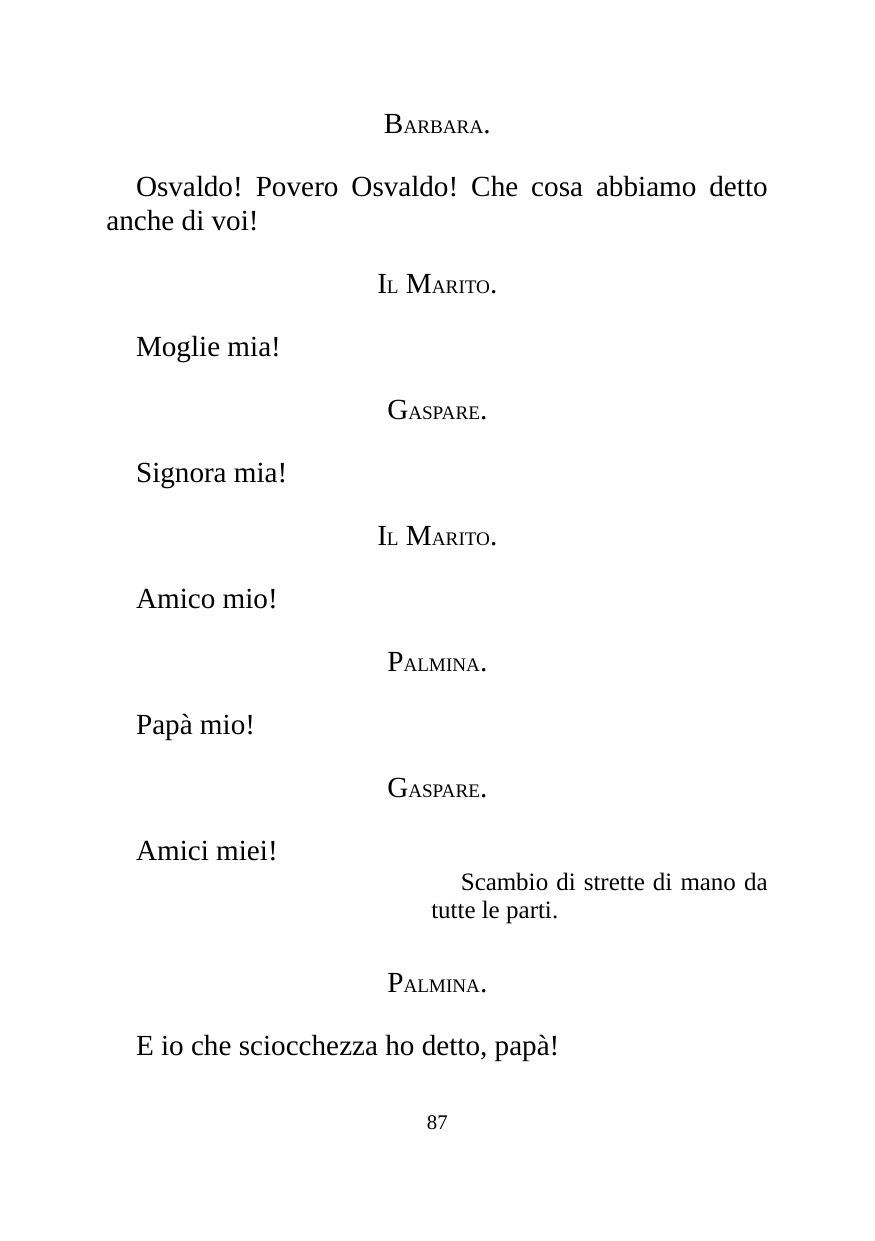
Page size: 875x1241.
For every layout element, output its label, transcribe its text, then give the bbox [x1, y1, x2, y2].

text Papà mio! [106, 707, 768, 741]
text Il Marito. [106, 266, 768, 299]
text Amico mio! [106, 581, 768, 614]
text Palmina. [106, 644, 768, 677]
text Barbara. [106, 106, 768, 140]
text E io che sciocchezza ho detto, papà! [106, 1028, 768, 1062]
text Osvaldo! Povero Osvaldo! Che cosa abbiamo detto anche di voi! [106, 169, 768, 236]
text Amici miei! [106, 833, 768, 867]
text Scambio di strette di mano da tutte le parti. [431, 867, 768, 924]
text Il Marito. [106, 518, 768, 551]
text Signora mia! [106, 455, 768, 488]
text Gaspare. [106, 392, 768, 425]
text Palmina. [106, 965, 768, 999]
text Moglie mia! [106, 329, 768, 362]
text Gaspare. [106, 770, 768, 803]
